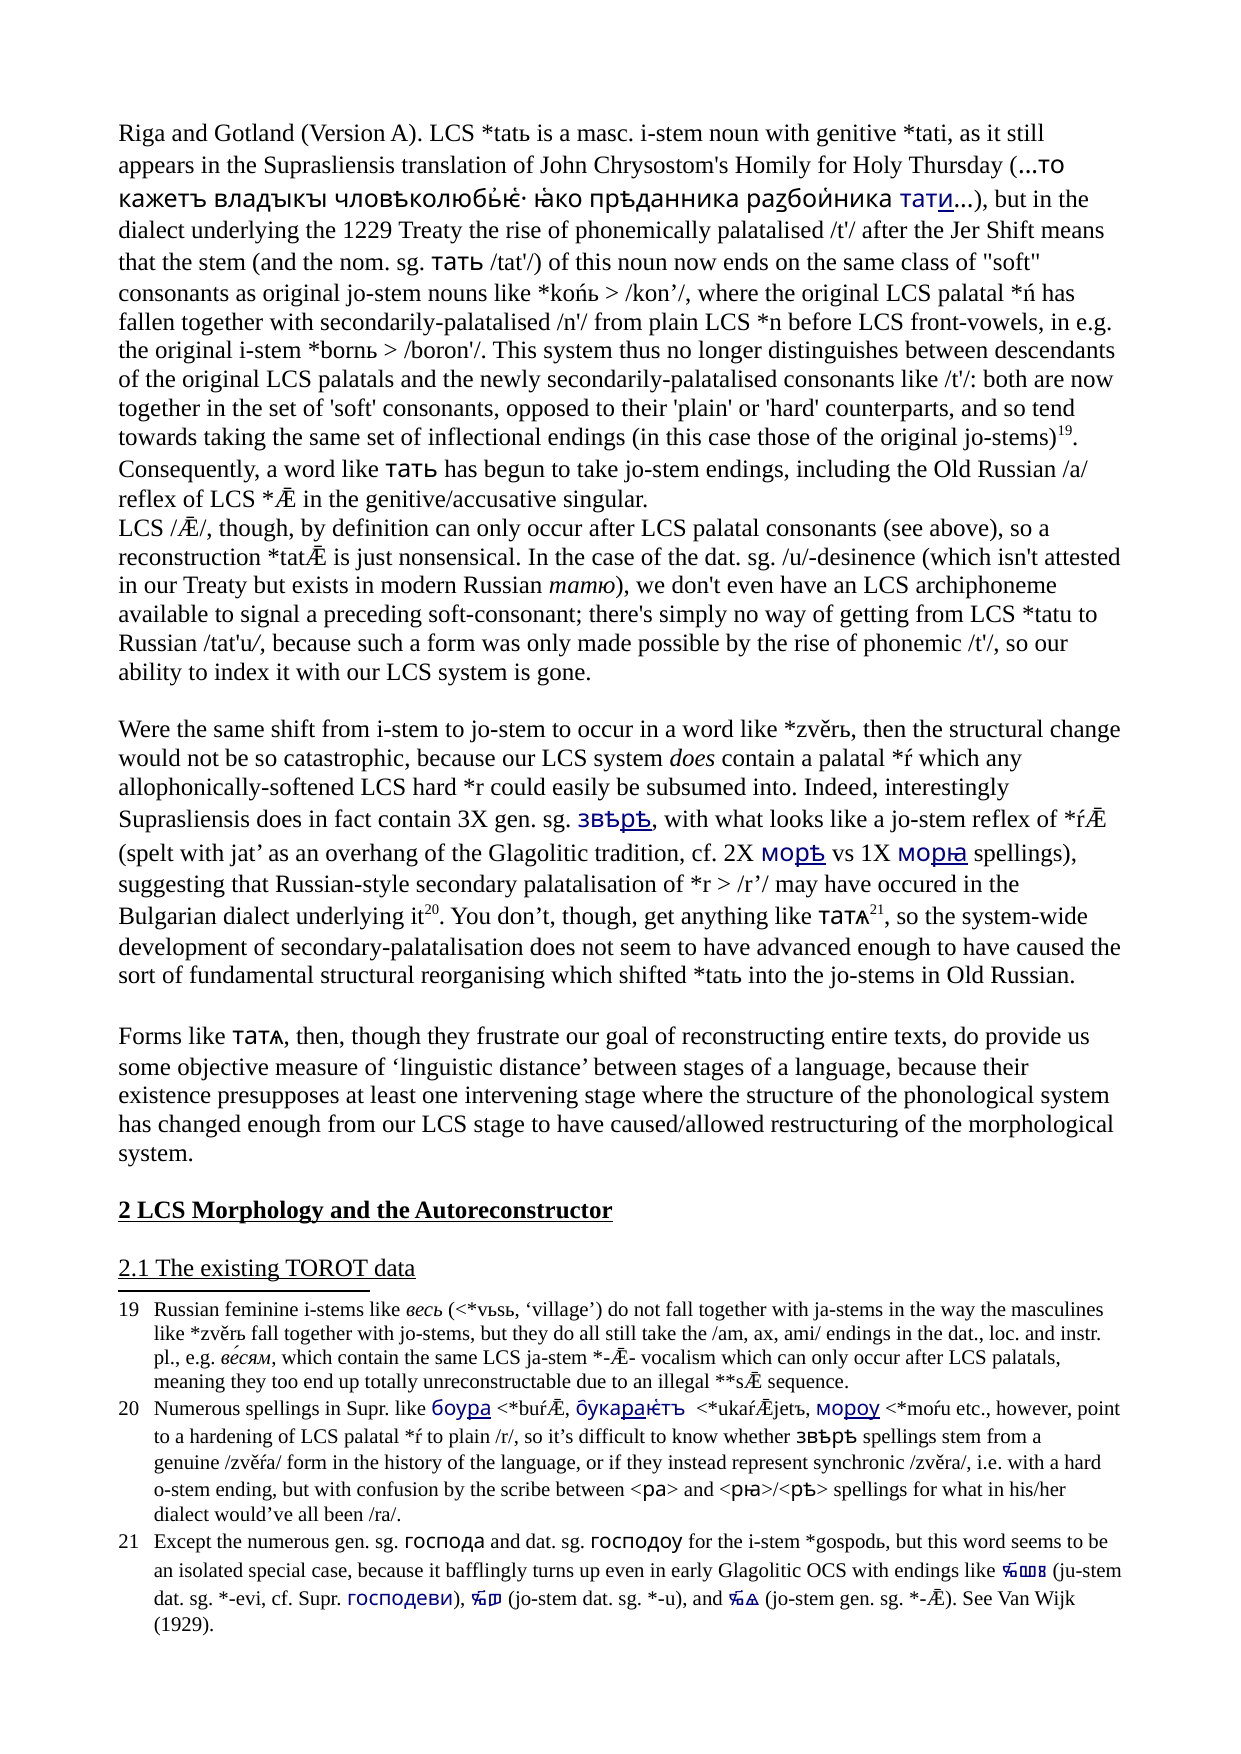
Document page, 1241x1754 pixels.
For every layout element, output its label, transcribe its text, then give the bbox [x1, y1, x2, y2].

text Russian feminine i-stems like весь (<*vьsь, ‘village’) do not fall together with ja-stems in the way the masculines like *zvěrь fall together with jo-stems, but they do all still take the /am, ax, ami/ endings in the dat., loc. and instr. pl., e.g. ве́сям, which contain the same LCS ja-stem *‑Ǣ‑ vocalism which can only occur after LCS palatals, meaning they too end up totally unreconstructable due to an illegal **sǢ sequence. [118, 1297, 1122, 1393]
text 2.1 The existing TOROT data [118, 1253, 1122, 1282]
text Forms like татѧ, then, though they frustrate our goal of reconstructing entire texts, do provide us some objective measure of ‘linguistic distance’ between stages of a language, because their existence presupposes at least one intervening stage where the structure of the phonological system has changed enough from our LCS stage to have caused/allowed restructuring of the morphological system. [118, 1018, 1122, 1167]
text Except the numerous gen. sg. господа and dat. sg. господоу for the i-stem *gospodь, but this word seems to be an isolated special case, because it bafflingly turns up even in early Glagolitic OCS with endings like ⰳ҃ⰲⰻ (ju-stem dat. sg. *-evi, cf. Supr. господеви), ⰳ҃ⱓ (jo-stem dat. sg. *‑u), and ⰳ҃ⱑ (jo-stem gen. sg. *‑Ǣ). See Van Wijk (1929). [118, 1526, 1122, 1636]
text LCS /Ǣ/, though, by definition can only occur after LCS palatal consonants (see above), so a reconstruction *tatǢ is just nonsensical. In the case of the dat. sg. /u/-desinence (which isn't attested in our Treaty but exists in modern Russian татю), we don't even have an LCS archiphoneme available to signal a preceding soft-consonant; there's simply no way of getting from LCS *tatu to Russian /tat'u/, because such a form was only made possible by the rise of phonemic /t'/, so our ability to index it with our LCS system is gone. [118, 513, 1122, 686]
text Were the same shift from i-stem to jo-stem to occur in a word like *zvěrь, then the structural change would not be so catastrophic, because our LCS system does contain a palatal *ŕ which any allophonically-softened LCS hard *r could easily be subsumed into. Indeed, interestingly Suprasliensis does in fact contain 3X gen. sg. звѣрѣ, with what looks like a jo-stem reflex of *ŕǢ (spelt with jat’ as an overhang of the Glagolitic tradition, cf. 2X морѣ vs 1X морꙗ spellings), suggesting that Russian-style secondary palatalisation of *r > /r’/ may have occured in the Bulgarian dialect underlying it. You don’t, though, get anything like татѧ, so the system-wide development of secondary-palatalisation does not seem to have advanced enough to have caused the sort of fundamental structural reorganising which shifted *tatь into the jo-stems in Old Russian. [118, 714, 1122, 989]
text Riga and Gotland (Version A). LCS *tatь is a masc. i-stem noun with genitive *tati, as it still appears in the Suprasliensis translation of John Chrysostom's Homily for Holy Thursday (...то кажетъ владꙑкꙑ чловѣколюбь҆ѥ҅· ꙗ҅ко прѣданника раꙁбои҅ника тати...), but in the dialect underlying the 1229 Treaty the rise of phonemically palatalised /t'/ after the Jer Shift means that the stem (and the nom. sg. тать /tat'/) of this noun now ends on the same class of "soft" consonants as original jo-stem nouns like *końь > /kon’/, where the original LCS palatal *ń has fallen together with secondarily-palatalised /n'/ from plain LCS *n before LCS front-vowels, in e.g. the original i-stem *bornь > /boron'/. This system thus no longer distinguishes between descendants of the original LCS palatals and the newly secondarily-palatalised consonants like /t'/: both are now together in the set of 'soft' consonants, opposed to their 'plain' or 'hard' counterparts, and so tend towards taking the same set of inflectional endings (in this case those of the original jo-stems). Consequently, a word like тать has begun to take jo-stem endings, including the Old Russian /a/ reflex of LCS *Ǣ in the genitive/accusative singular. [118, 118, 1122, 513]
text Numerous spellings in Supr. like боура <*buŕǢ, о҄укараѥ҅тъ <*ukaŕǢjetъ, мороу <*moŕu etc., however, point to a hardening of LCS palatal *ŕ to plain /r/, so it’s difficult to know whether звѣрѣ spellings stem from a genuine /zvěŕa/ form in the history of the language, or if they instead represent synchronic /zvěra/, i.e. with a hard o-stem ending, but with confusion by the scribe between <ра> and <рꙗ>/<рѣ> spellings for what in his/her dialect would’ve all been /ra/. [118, 1393, 1122, 1526]
text 2 LCS Morphology and the Autoreconstructor [118, 1196, 1122, 1224]
